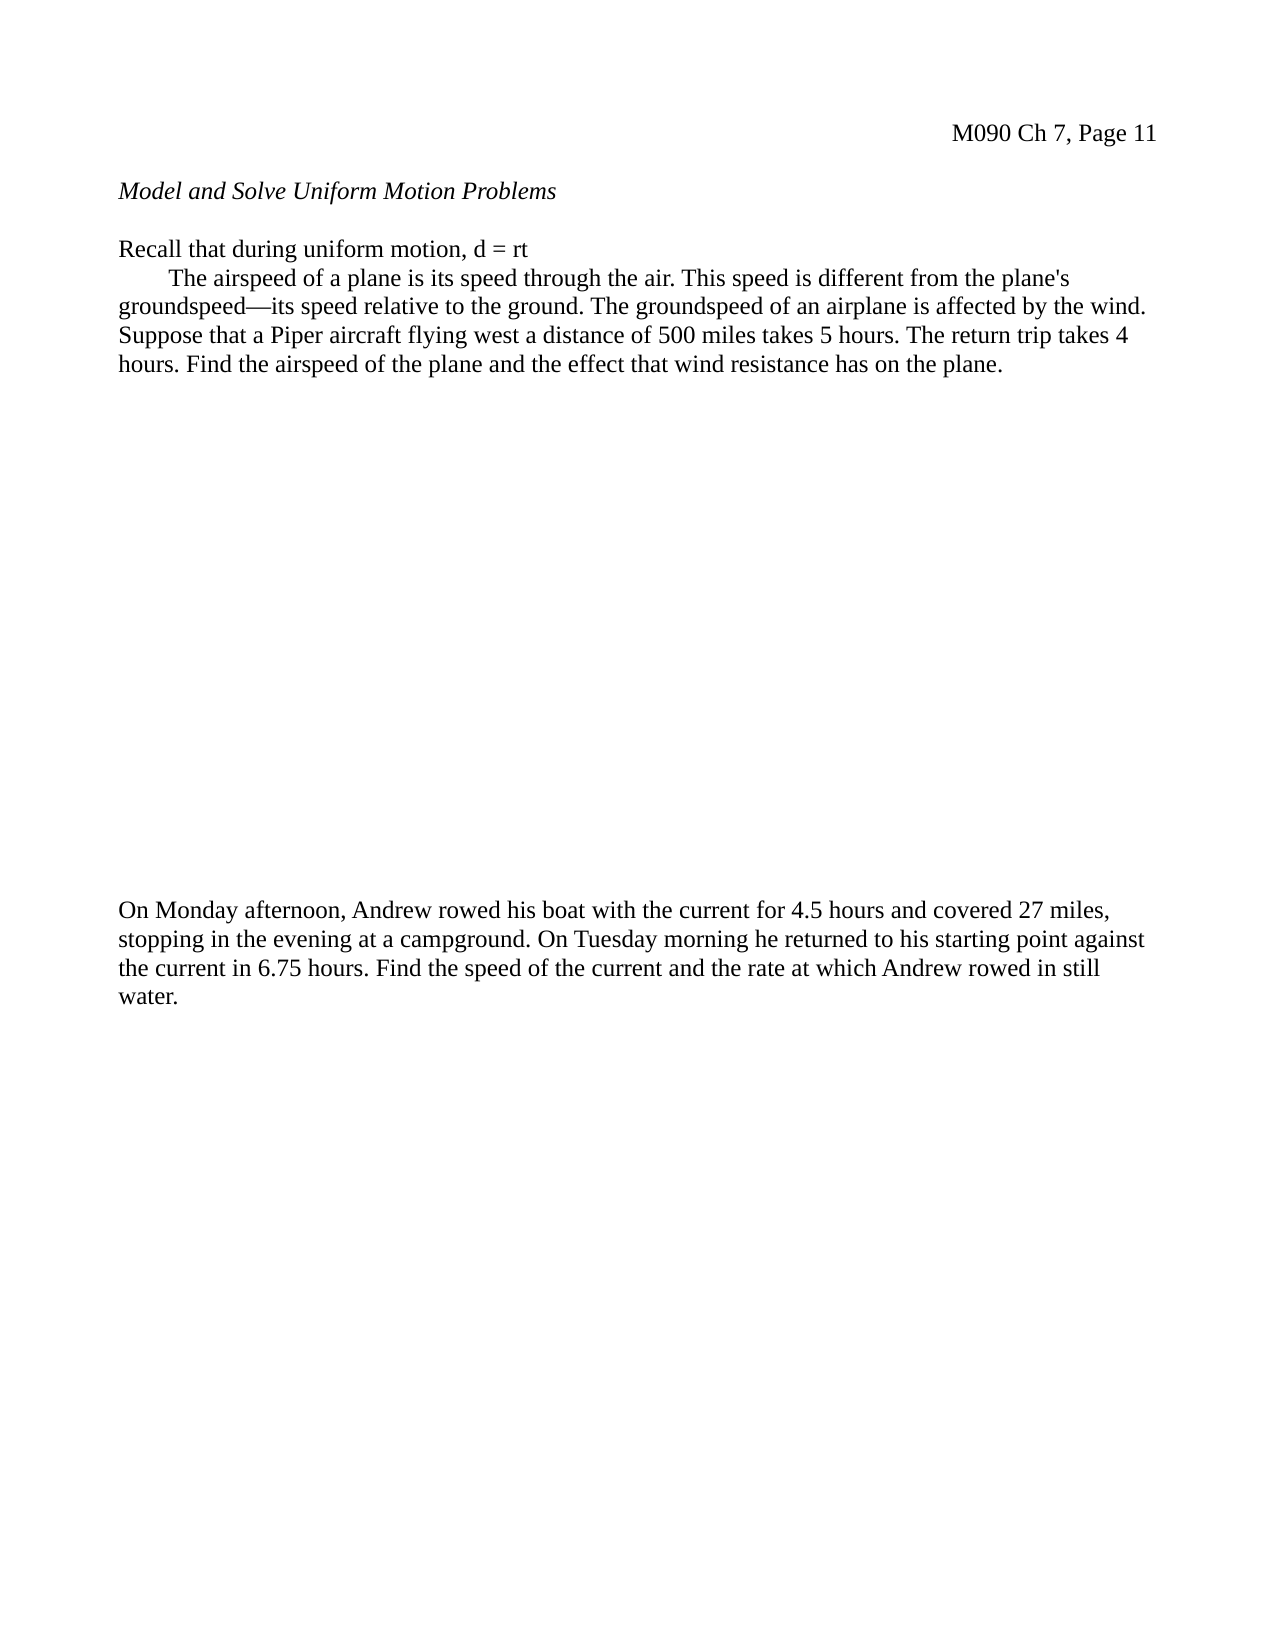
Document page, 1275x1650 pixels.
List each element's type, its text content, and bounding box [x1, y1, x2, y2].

text Model and Solve Uniform Motion Problems [118, 176, 1157, 205]
text On Monday afternoon, Andrew rowed his boat with the current for 4.5 hours and covered 27 miles, stopping in the evening at a campground. On Tuesday morning he returned to his starting point against the current in 6.75 hours. Find the speed of the current and the rate at which Andrew rowed in still water. [118, 895, 1157, 1010]
text Recall that during uniform motion, d = rt [118, 234, 1157, 263]
text The airspeed of a plane is its speed through the air. This speed is different from the plane's groundspeed—its speed relative to the ground. The groundspeed of an airplane is affected by the wind. Suppose that a Piper aircraft flying west a distance of 500 miles takes 5 hours. The return trip takes 4 hours. Find the airspeed of the plane and the effect that wind resistance has on the plane. [118, 263, 1157, 378]
